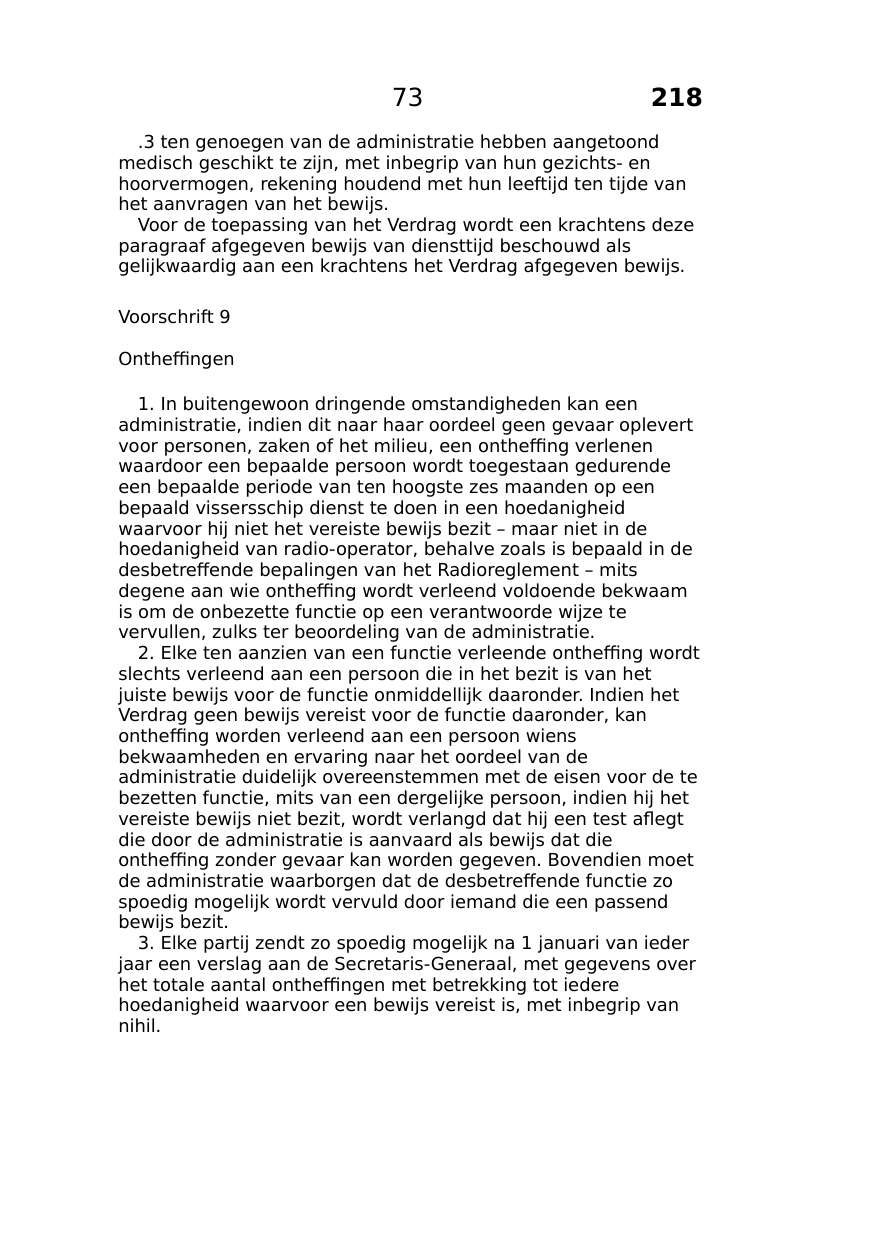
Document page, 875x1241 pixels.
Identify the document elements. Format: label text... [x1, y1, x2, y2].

text 3. Elke partij zendt zo spoedig mogelijk na 1 januari van ieder jaar een verslag aan de Secretaris-Generaal, met gegevens over het totale aantal ontheffingen met betrekking tot iedere hoedanigheid waarvoor een bewijs vereist is, met inbegrip van nihil. [118, 933, 703, 1037]
text 1. In buitengewoon dringende omstandigheden kan een administratie, indien dit naar haar oordeel geen gevaar oplevert voor personen, zaken of het milieu, een ontheffing verlenen waardoor een bepaalde persoon wordt toegestaan gedurende een bepaalde periode van ten hoogste zes maanden op een bepaald vissersschip dienst te doen in een hoedanigheid waarvoor hij niet het vereiste bewijs bezit – maar niet in de hoedanigheid van radio-operator, behalve zoals is bepaald in de desbetreffende bepalingen van het Radioreglement – mits degene aan wie ontheffing wordt verleend voldoende bekwaam is om de onbezette functie op een verantwoorde wijze te vervullen, zulks ter beoordeling van de administratie. [118, 394, 703, 643]
text Voor de toepassing van het Verdrag wordt een krachtens deze paragraaf afgegeven bewijs van diensttijd beschouwd als gelijkwaardig aan een krachtens het Verdrag afgegeven bewijs. [118, 215, 703, 277]
subtitle Voorschrift 9 Ontheffingen [118, 307, 703, 369]
text .3 ten genoegen van de administratie hebben aangetoond medisch geschikt te zijn, met inbegrip van hun gezichts- en hoorvermogen, rekening houdend met hun leeftijd ten tijde van het aanvragen van het bewijs. [118, 132, 703, 215]
text 2. Elke ten aanzien van een functie verleende ontheffing wordt slechts verleend aan een persoon die in het bezit is van het juiste bewijs voor de functie onmiddellijk daaronder. Indien het Verdrag geen bewijs vereist voor de functie daaronder, kan ontheffing worden verleend aan een persoon wiens bekwaamheden en ervaring naar het oordeel van de administratie duidelijk overeenstemmen met de eisen voor de te bezetten functie, mits van een dergelijke persoon, indien hij het vereiste bewijs niet bezit, wordt verlangd dat hij een test aflegt die door de administratie is aanvaard als bewijs dat die ontheffing zonder gevaar kan worden gegeven. Bovendien moet de administratie waarborgen dat de desbetreffende functie zo spoedig mogelijk wordt vervuld door iemand die een passend bewijs bezit. [118, 643, 703, 933]
